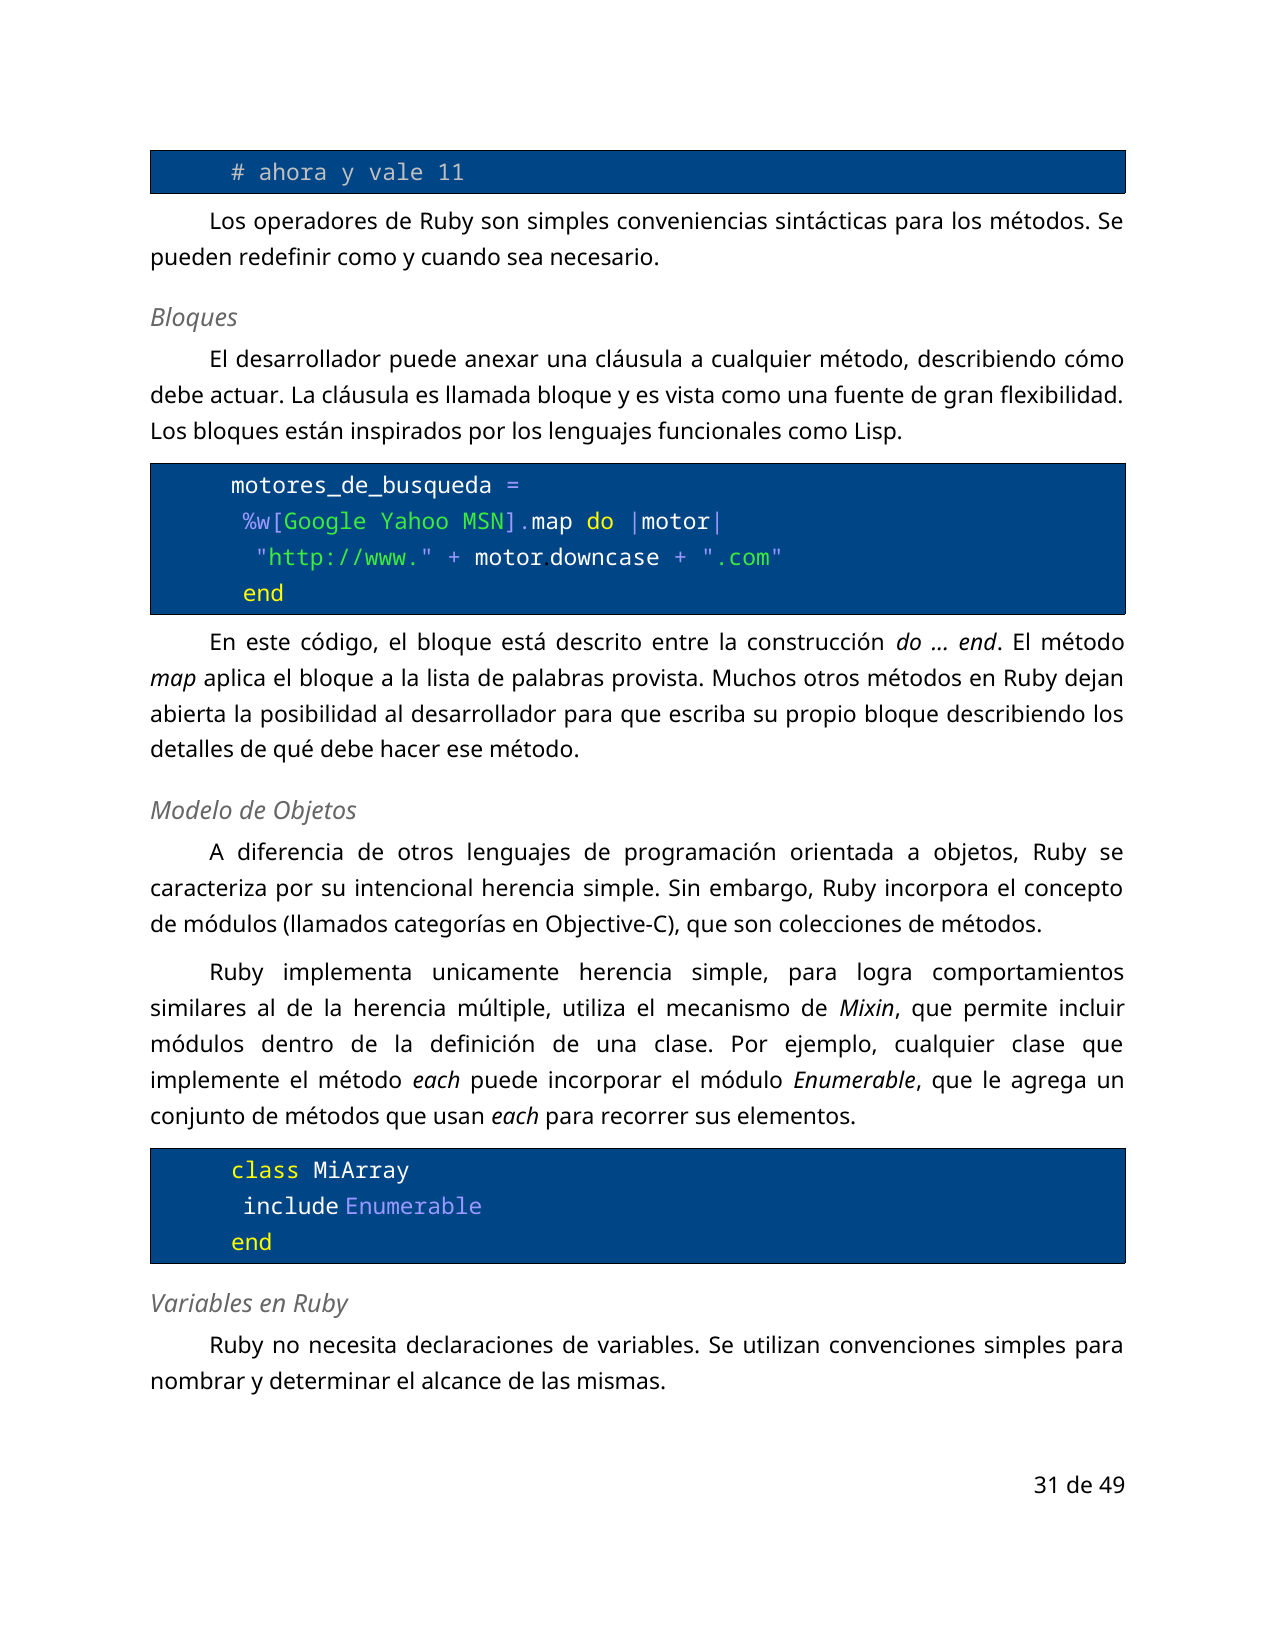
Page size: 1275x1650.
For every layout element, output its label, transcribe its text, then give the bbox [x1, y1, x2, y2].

subtitle Bloques [150, 299, 1125, 333]
text En este código, el bloque está descrito entre la construcción do ... end. El método map aplica el bloque a la lista de palabras provista. Muchos otros métodos en Ruby dejan abierta la posibilidad al desarrollador para que escriba su propio bloque describiendo los detalles de qué debe hacer ese método. [150, 626, 1125, 765]
table_header class MiArray include Enumerable end [151, 1149, 1125, 1263]
text Ruby implementa unicamente herencia simple, para logra comportamientos similares al de la herencia múltiple, utiliza el mecanismo de Mixin, que permite incluir módulos dentro de la definición de una clase. Por ejemplo, cualquier clase que implemente el método each puede incorporar el módulo Enumerable, que le agrega un conjunto de métodos que usan each para recorrer sus elementos. [150, 956, 1125, 1131]
text Ruby no necesita declaraciones de variables. Se utilizan convenciones simples para nombrar y determinar el alcance de las mismas. [150, 1329, 1125, 1396]
text El desarrollador puede anexar una cláusula a cualquier método, describiendo cómo debe actuar. La cláusula es llamada bloque y es vista como una fuente de gran flexibilidad. Los bloques están inspirados por los lenguajes funcionales como Lisp. [150, 343, 1125, 446]
subtitle Variables en Ruby [150, 1286, 1125, 1320]
subtitle Modelo de Objetos [150, 792, 1125, 826]
text Los operadores de Ruby son simples conveniencias sintácticas para los métodos. Se pueden redefinir como y cuando sea necesario. [150, 205, 1125, 272]
text A diferencia de otros lenguajes de programación orientada a objetos, Ruby se caracteriza por su intencional herencia simple. Sin embargo, Ruby incorpora el concepto de módulos (llamados categorías en Objective-C), que son colecciones de métodos. [150, 836, 1125, 939]
table_header motores_de_busqueda = %w[Google Yahoo MSN].map do |motor| "http://www." + motor.downcase + ".com" end [151, 464, 1125, 614]
table_header # ahora y vale 11 [151, 151, 1125, 193]
